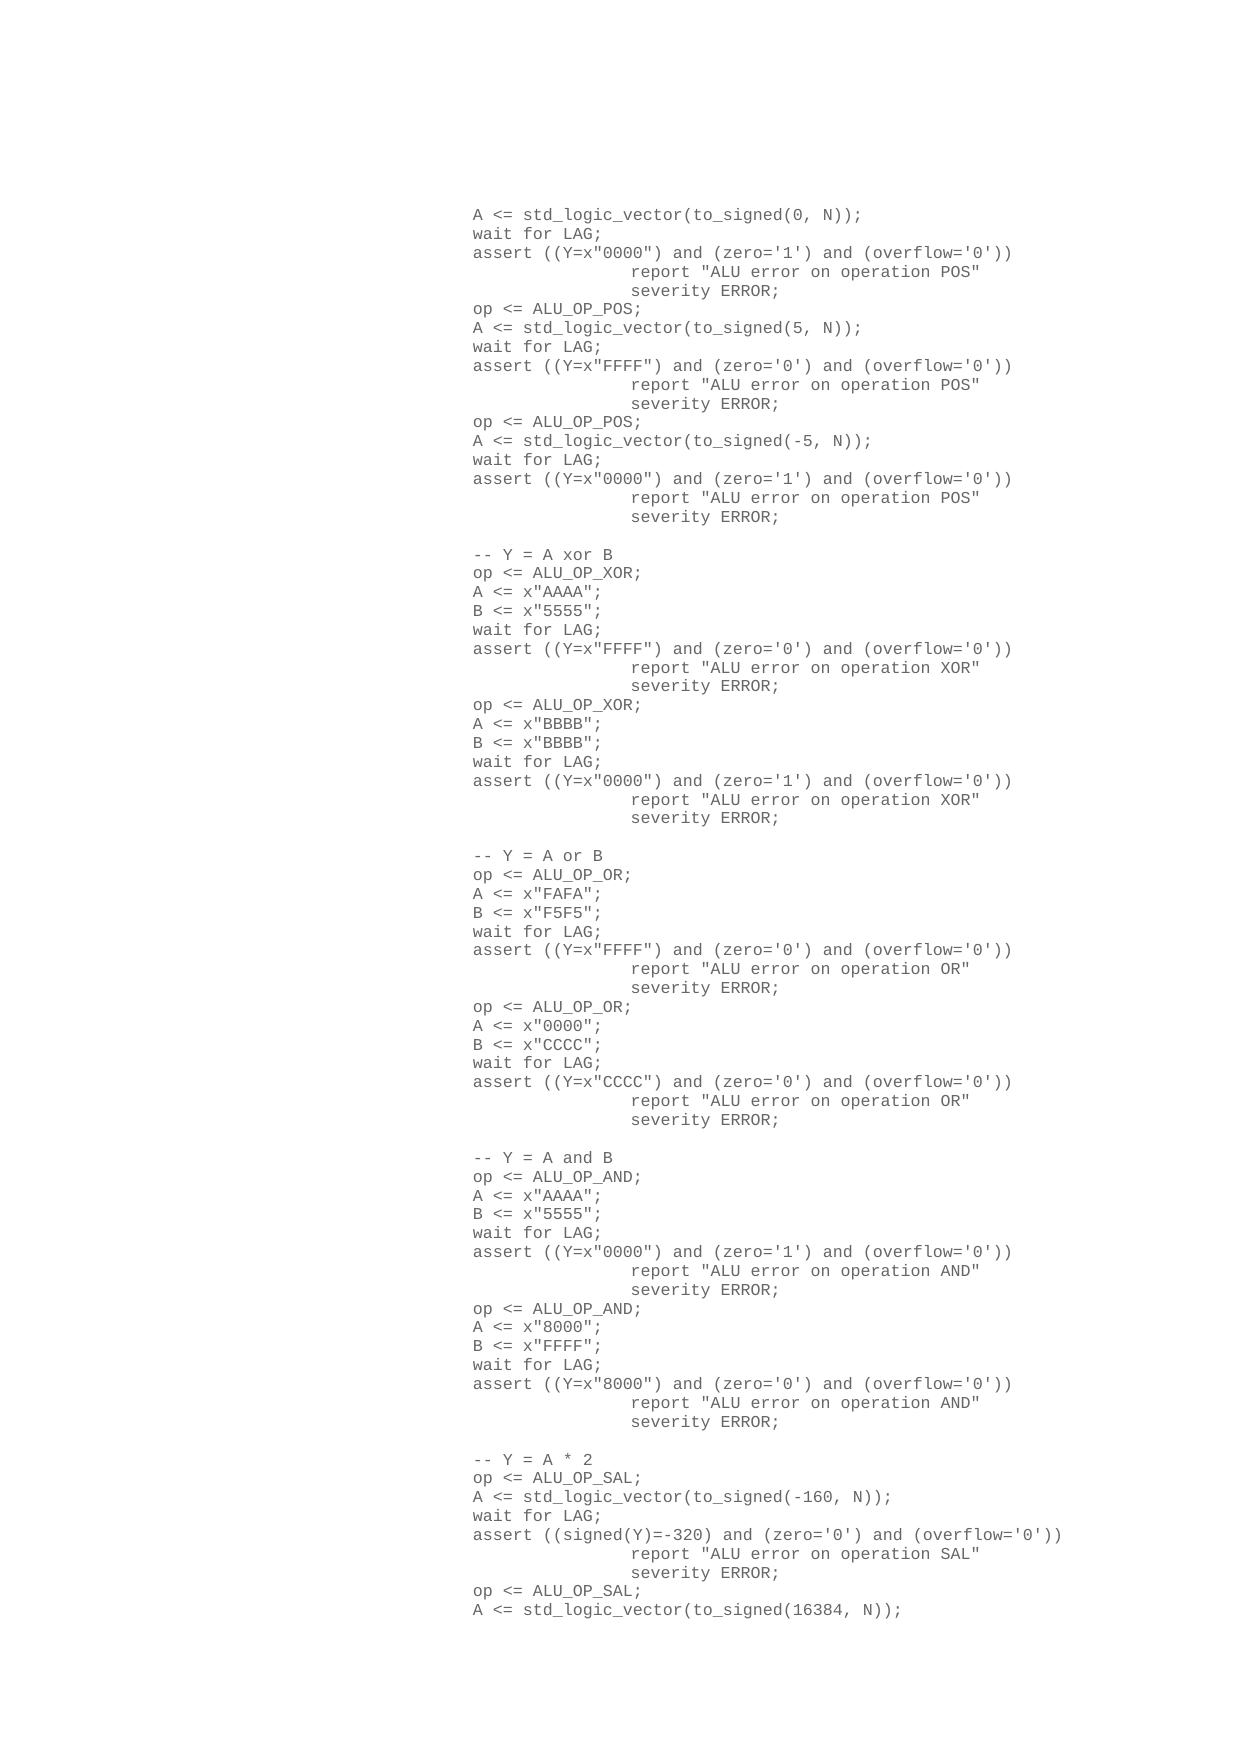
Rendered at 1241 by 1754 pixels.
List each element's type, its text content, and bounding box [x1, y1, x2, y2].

text wait for LAG; [177, 452, 1123, 471]
text wait for LAG; [177, 339, 1123, 357]
text op <= ALU_OP_POS; [177, 301, 1123, 320]
text report "ALU error on operation AND" [177, 1262, 1123, 1281]
text assert ((Y=x"0000") and (zero='1') and (overflow='0')) [177, 772, 1123, 791]
text assert ((Y=x"FFFF") and (zero='0') and (overflow='0')) [177, 942, 1123, 961]
text op <= ALU_OP_SAL; [177, 1583, 1123, 1602]
text B <= x"BBBB"; [177, 734, 1123, 753]
text severity ERROR; [177, 395, 1123, 414]
text A <= x"0000"; [177, 1017, 1123, 1036]
text assert ((signed(Y)=-320) and (zero='0') and (overflow='0')) [177, 1526, 1123, 1545]
text op <= ALU_OP_XOR; [177, 697, 1123, 716]
text op <= ALU_OP_OR; [177, 867, 1123, 885]
text -- Y = A * 2 [177, 1451, 1123, 1470]
text A <= x"FAFA"; [177, 885, 1123, 904]
text A <= x"AAAA"; [177, 1187, 1123, 1206]
text op <= ALU_OP_AND; [177, 1168, 1123, 1187]
text -- Y = A xor B [177, 546, 1123, 565]
text assert ((Y=x"8000") and (zero='0') and (overflow='0')) [177, 1376, 1123, 1394]
text wait for LAG; [177, 1357, 1123, 1376]
text wait for LAG; [177, 1508, 1123, 1526]
text B <= x"5555"; [177, 603, 1123, 621]
text A <= x"AAAA"; [177, 584, 1123, 603]
text severity ERROR; [177, 1564, 1123, 1583]
text severity ERROR; [177, 1413, 1123, 1432]
text report "ALU error on operation POS" [177, 263, 1123, 282]
text assert ((Y=x"FFFF") and (zero='0') and (overflow='0')) [177, 357, 1123, 376]
text severity ERROR; [177, 678, 1123, 697]
text severity ERROR; [177, 980, 1123, 998]
text wait for LAG; [177, 226, 1123, 244]
text report "ALU error on operation SAL" [177, 1545, 1123, 1564]
text wait for LAG; [177, 753, 1123, 772]
text A <= std_logic_vector(to_signed(-160, N)); [177, 1489, 1123, 1508]
text severity ERROR; [177, 282, 1123, 301]
text assert ((Y=x"FFFF") and (zero='0') and (overflow='0')) [177, 640, 1123, 659]
text severity ERROR; [177, 508, 1123, 527]
text A <= std_logic_vector(to_signed(-5, N)); [177, 433, 1123, 452]
text report "ALU error on operation POS" [177, 376, 1123, 395]
text report "ALU error on operation OR" [177, 961, 1123, 980]
text report "ALU error on operation AND" [177, 1394, 1123, 1413]
text A <= std_logic_vector(to_signed(5, N)); [177, 320, 1123, 339]
text report "ALU error on operation OR" [177, 1093, 1123, 1112]
text wait for LAG; [177, 1055, 1123, 1074]
text op <= ALU_OP_XOR; [177, 565, 1123, 584]
text assert ((Y=x"0000") and (zero='1') and (overflow='0')) [177, 471, 1123, 489]
text report "ALU error on operation XOR" [177, 791, 1123, 810]
text A <= std_logic_vector(to_signed(0, N)); [177, 207, 1123, 226]
text assert ((Y=x"0000") and (zero='1') and (overflow='0')) [177, 1244, 1123, 1262]
text report "ALU error on operation POS" [177, 489, 1123, 508]
text severity ERROR; [177, 1112, 1123, 1131]
text report "ALU error on operation XOR" [177, 659, 1123, 678]
text A <= x"8000"; [177, 1319, 1123, 1338]
text wait for LAG; [177, 1225, 1123, 1244]
text A <= x"BBBB"; [177, 716, 1123, 734]
text op <= ALU_OP_POS; [177, 414, 1123, 433]
text severity ERROR; [177, 810, 1123, 829]
text op <= ALU_OP_AND; [177, 1300, 1123, 1319]
text A <= std_logic_vector(to_signed(16384, N)); [177, 1602, 1123, 1621]
text B <= x"5555"; [177, 1206, 1123, 1225]
text -- Y = A and B [177, 1149, 1123, 1168]
text B <= x"F5F5"; [177, 904, 1123, 923]
text B <= x"CCCC"; [177, 1036, 1123, 1055]
text wait for LAG; [177, 923, 1123, 942]
text -- Y = A or B [177, 848, 1123, 867]
text assert ((Y=x"CCCC") and (zero='0') and (overflow='0')) [177, 1074, 1123, 1093]
text severity ERROR; [177, 1281, 1123, 1300]
text op <= ALU_OP_SAL; [177, 1470, 1123, 1489]
text B <= x"FFFF"; [177, 1338, 1123, 1357]
text op <= ALU_OP_OR; [177, 998, 1123, 1017]
text wait for LAG; [177, 621, 1123, 640]
text assert ((Y=x"0000") and (zero='1') and (overflow='0')) [177, 244, 1123, 263]
